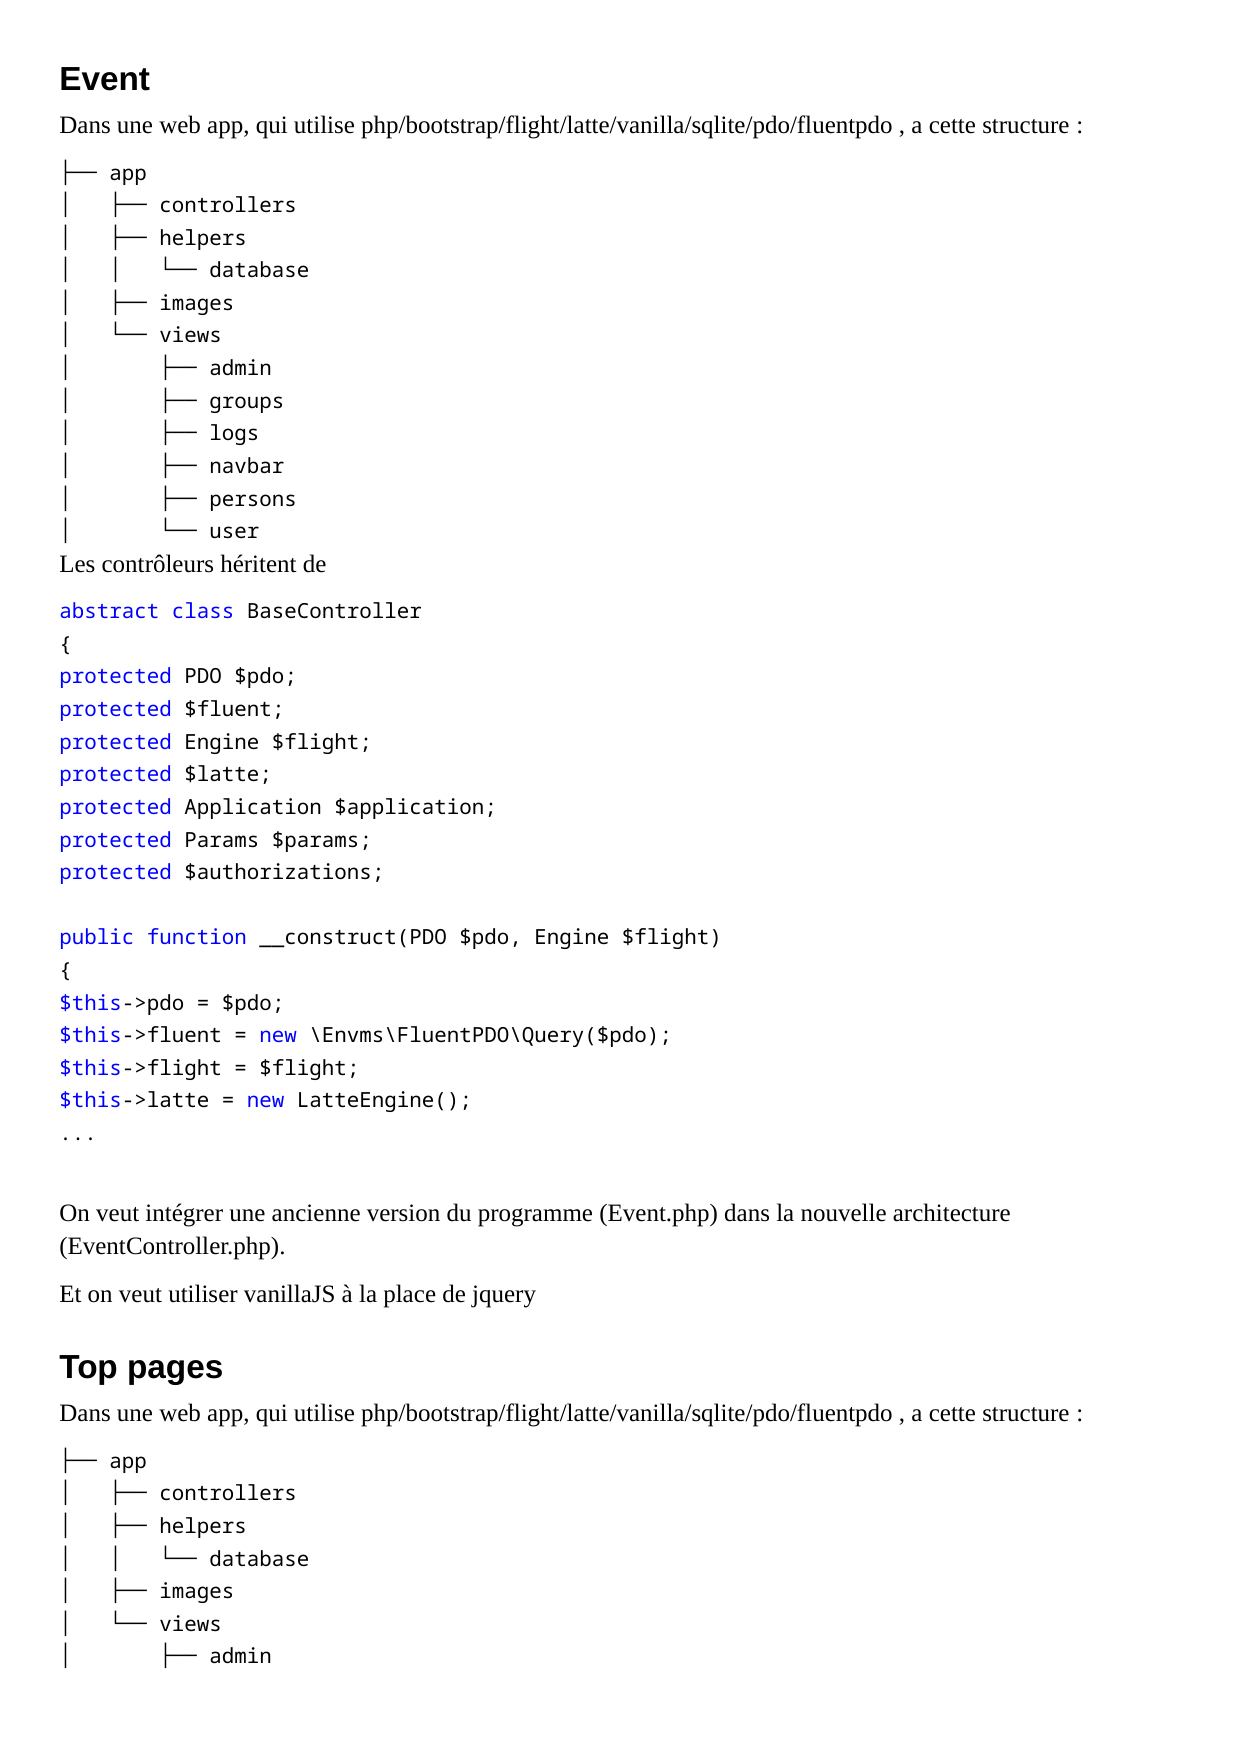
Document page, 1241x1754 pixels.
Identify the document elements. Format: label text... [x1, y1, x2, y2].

text protected $latte; [59, 759, 1181, 788]
text Dans une web app, qui utilise php/bootstrap/flight/latte/vanilla/sqlite/pdo/fluentpdo , a cette structure : [59, 110, 1181, 139]
text Et on veut utiliser vanillaJS à la place de jquery [59, 1279, 1181, 1308]
text public function __construct(PDO $pdo, Engine $flight) [59, 922, 1181, 951]
text abstract class BaseController [59, 596, 1181, 625]
text protected PDO $pdo; [59, 662, 1181, 690]
text │ ├── images [59, 288, 1181, 316]
text │ └── user [59, 516, 1181, 545]
text │ ├── groups [59, 386, 1181, 414]
text ├── app [59, 1446, 1181, 1474]
text protected Application $application; [59, 792, 1181, 821]
text │ ├── images [59, 1576, 1181, 1605]
text │ ├── controllers [59, 190, 1181, 219]
text │ ├── persons [59, 484, 1181, 512]
text $this->latte = new LatteEngine(); [59, 1086, 1181, 1114]
text │ │ └── database [59, 255, 1181, 284]
text $this->pdo = $pdo; [59, 988, 1181, 1016]
text On veut intégrer une ancienne version du programme (Event.php) dans la nouvelle architecture (EventController.php). [59, 1198, 1181, 1260]
text │ ├── admin [59, 1642, 1181, 1670]
text │ ├── helpers [59, 223, 1181, 251]
text { [59, 955, 1181, 983]
text Dans une web app, qui utilise php/bootstrap/flight/latte/vanilla/sqlite/pdo/fluentpdo , a cette structure : [59, 1398, 1181, 1427]
text │ └── views [59, 321, 1181, 349]
text │ └── views [59, 1609, 1181, 1637]
text { [59, 629, 1181, 657]
text │ ├── logs [59, 418, 1181, 447]
text │ ├── controllers [59, 1478, 1181, 1507]
subtitle Event [59, 59, 1181, 97]
text ... [59, 1118, 1181, 1147]
text protected $fluent; [59, 694, 1181, 723]
text $this->fluent = new \Envms\FluentPDO\Query($pdo); [59, 1020, 1181, 1049]
text protected $authorizations; [59, 857, 1181, 886]
text protected Params $params; [59, 825, 1181, 853]
text │ ├── helpers [59, 1511, 1181, 1539]
text protected Engine $flight; [59, 727, 1181, 755]
text │ │ └── database [59, 1544, 1181, 1572]
subtitle Top pages [59, 1347, 1181, 1386]
text Les contrôleurs héritent de [59, 549, 1181, 578]
text │ ├── navbar [59, 451, 1181, 479]
text $this->flight = $flight; [59, 1053, 1181, 1081]
text ├── app [59, 158, 1181, 186]
text │ ├── admin [59, 353, 1181, 382]
